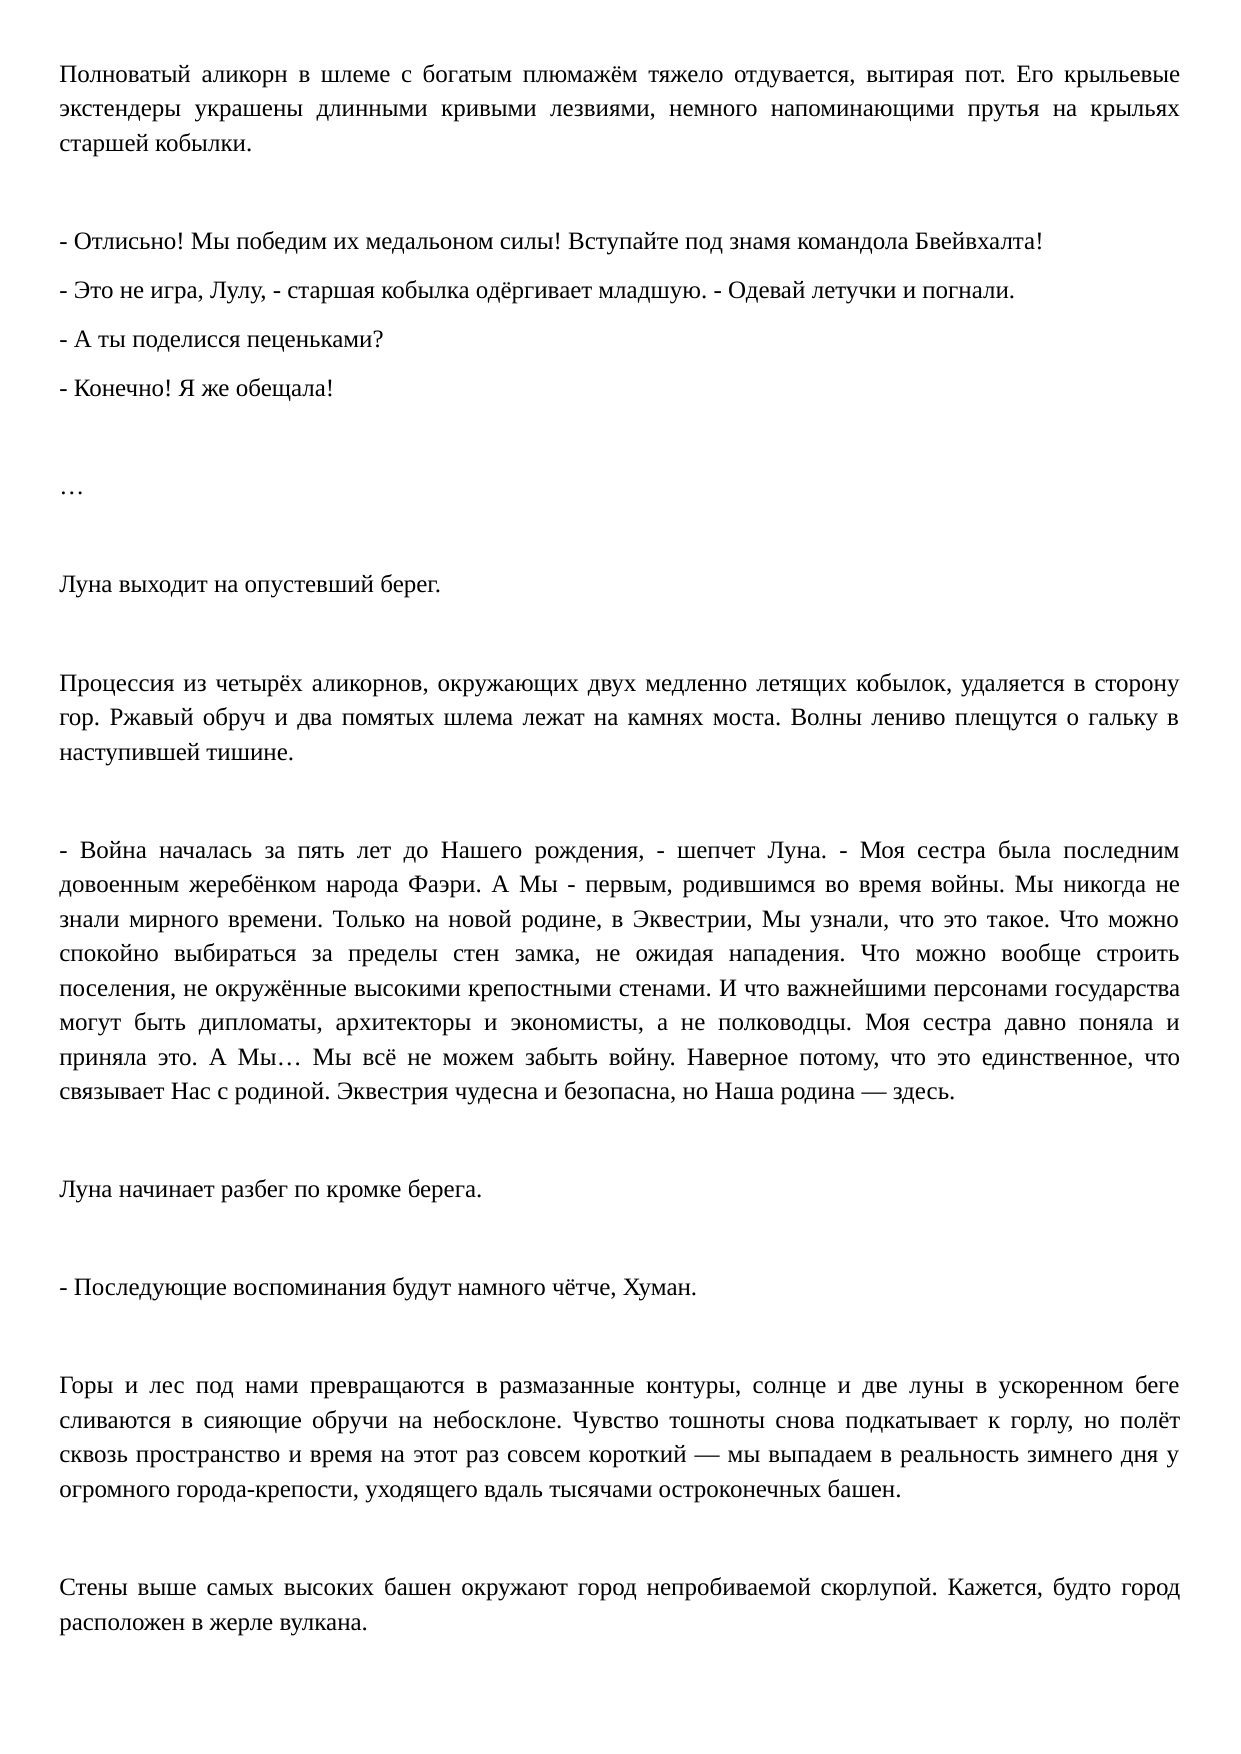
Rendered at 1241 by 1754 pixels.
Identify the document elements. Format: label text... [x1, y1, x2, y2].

text - Конечно! Я же обещала! [59, 373, 1181, 402]
text Горы и лес под нами превращаются в размазанные контуры, солнце и две луны в ускоренном беге сливаются в сияющие обручи на небосклоне. Чувство тошноты снова подкатывает к горлу, но полёт сквозь пространство и время на этот раз совсем короткий — мы выпадаем в реальность зимнего дня у огромного города-крепости, уходящего вдаль тысячами остроконечных башен. [59, 1371, 1181, 1503]
text - Отлисьно! Мы победим их медальоном силы! Вступайте под знамя командола Бвейвхалта! [59, 226, 1181, 255]
text Луна начинает разбег по кромке берега. [59, 1174, 1181, 1203]
text - Последующие воспоминания будут намного чётче, Хуман. [59, 1272, 1181, 1301]
text Процессия из четырёх аликорнов, окружающих двух медленно летящих кобылок, удаляется в сторону гор. Ржавый обруч и два помятых шлема лежат на камнях моста. Волны лениво плещутся о гальку в наступившей тишине. [59, 668, 1181, 765]
text - Это не игра, Лулу, - старшая кобылка одёргивает младшую. - Одевай летучки и погнали. [59, 275, 1181, 304]
text Луна выходит на опустевший берег. [59, 569, 1181, 598]
text Стены выше самых высоких башен окружают город непробиваемой скорлупой. Кажется, будто город расположен в жерле вулкана. [59, 1572, 1181, 1635]
text … [59, 471, 1181, 500]
text Полноватый аликорн в шлеме с богатым плюмажём тяжело отдувается, вытирая пот. Его крыльевые экстендеры украшены длинными кривыми лезвиями, немного напоминающими прутья на крыльях старшей кобылки. [59, 59, 1181, 157]
text - Война началась за пять лет до Нашего рождения, - шепчет Луна. - Моя сестра была последним довоенным жеребёнком народа Фаэри. А Мы - первым, родившимся во время войны. Мы никогда не знали мирного времени. Только на новой родине, в Эквестрии, Мы узнали, что это такое. Что можно спокойно выбираться за пределы стен замка, не ожидая нападения. Что можно вообще строить поселения, не окружённые высокими крепостными стенами. И что важнейшими персонами государства могут быть дипломаты, архитекторы и экономисты, а не полководцы. Моя сестра давно поняла и приняла это. А Мы… Мы всё не можем забыть войну. Наверное потому, что это единственное, что связывает Нас с родиной. Эквестрия чудесна и безопасна, но Наша родина — здесь. [59, 835, 1181, 1105]
text - А ты поделисся пеценьками? [59, 324, 1181, 353]
